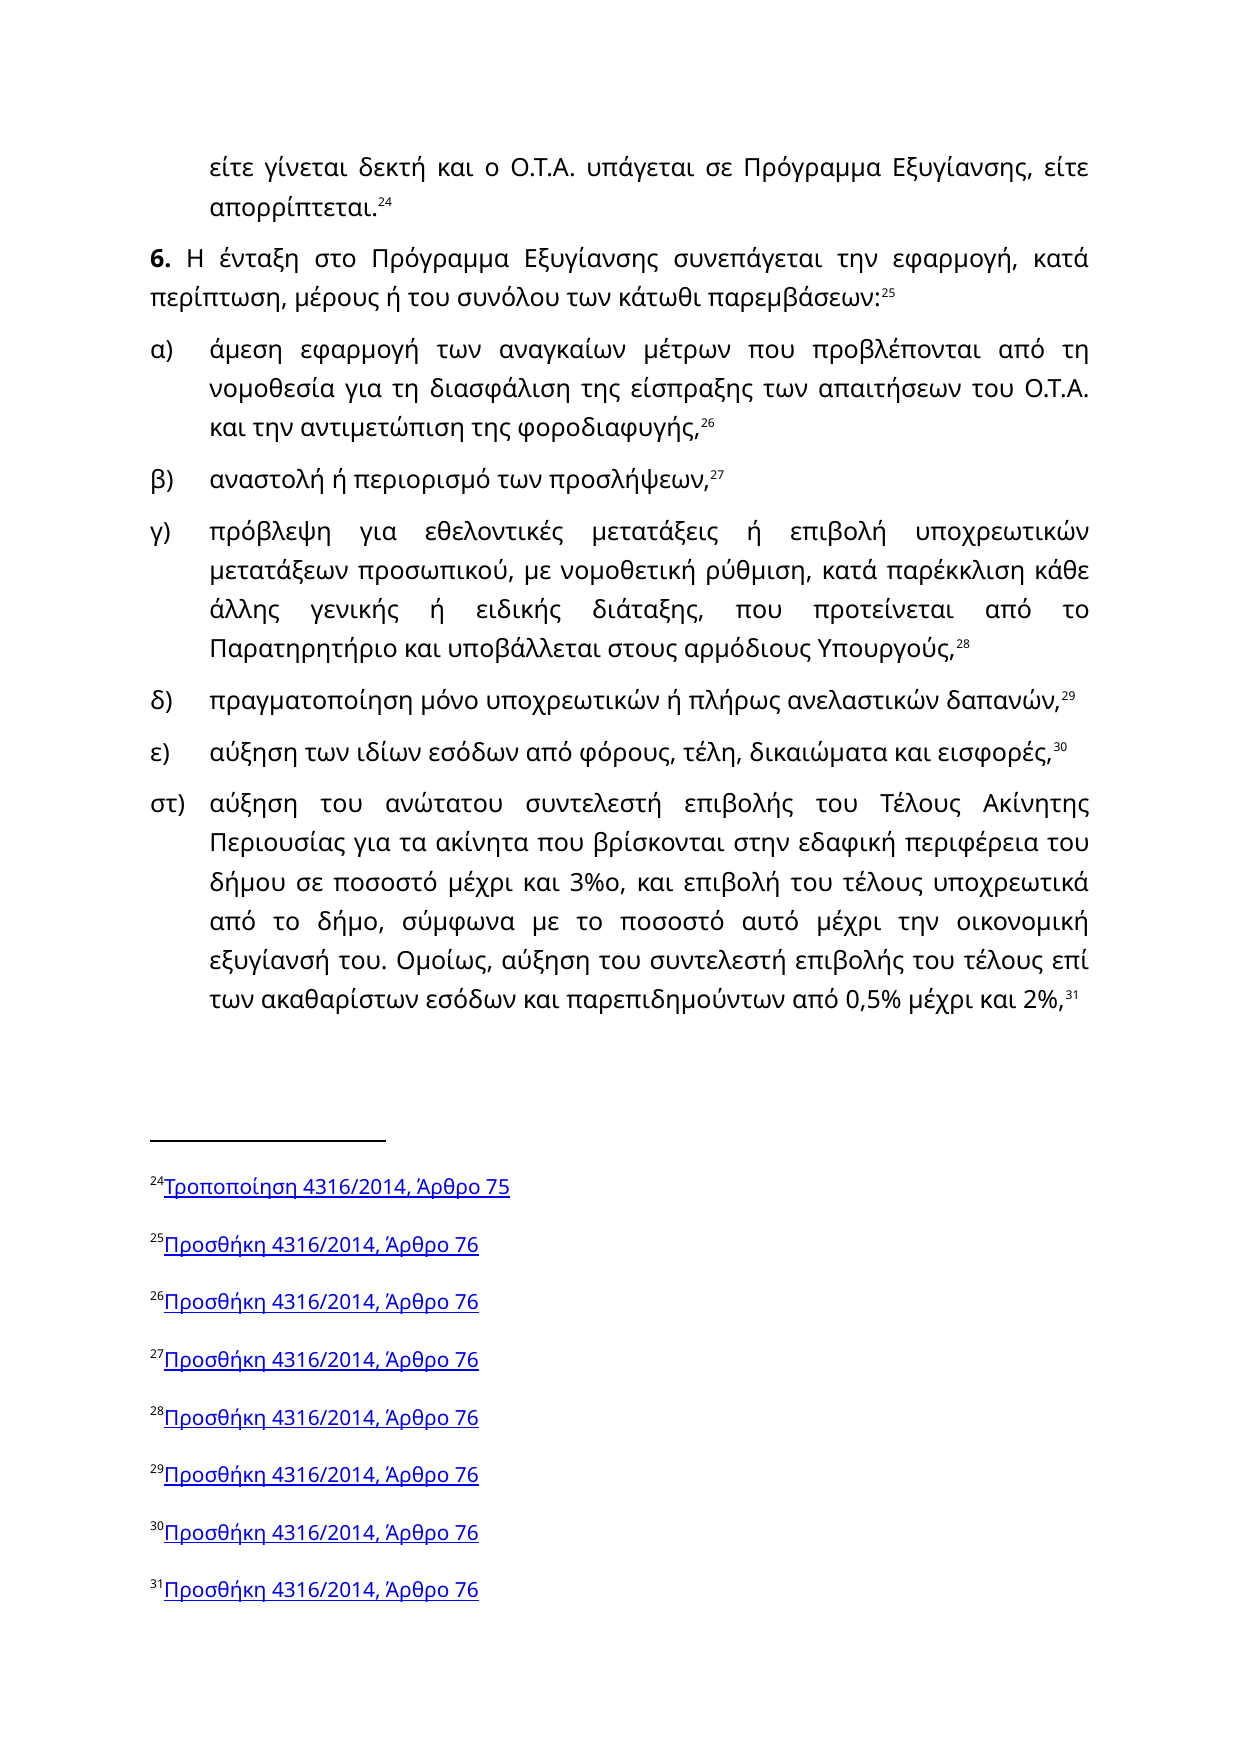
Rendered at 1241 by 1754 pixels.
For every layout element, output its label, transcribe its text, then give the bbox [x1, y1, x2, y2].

text Προσθήκη 4316/2014, Άρθρο 76 [150, 1518, 1090, 1546]
list είτε γίνεται δεκτή και ο Ο.Τ.Α. υπάγεται σε Πρόγραμμα Εξυγίανσης, είτε απορρίπτεται. [150, 150, 1090, 223]
text Προσθήκη 4316/2014, Άρθρο 76 [150, 1230, 1090, 1258]
list β) αναστολή ή περιορισμό των προσλήψεων, [150, 462, 1090, 496]
text Προσθήκη 4316/2014, Άρθρο 76 [150, 1287, 1090, 1316]
list δ) πραγματοποίηση μόνο υποχρεωτικών ή πλήρως ανελαστικών δαπανών, [150, 682, 1090, 717]
text Προσθήκη 4316/2014, Άρθρο 76 [150, 1576, 1090, 1604]
list ε) αύξηση των ιδίων εσόδων από φόρους, τέλη, δικαιώματα και εισφορές, [150, 734, 1090, 768]
text Προσθήκη 4316/2014, Άρθρο 76 [150, 1345, 1090, 1373]
text 6. Η ένταξη στο Πρόγραμμα Εξυγίανσης συνεπάγεται την εφαρμογή, κατά περίπτωση, μέρους ή του συνόλου των κάτωθι παρεμβάσεων: [150, 241, 1090, 314]
list στ) αύξηση του ανώτατου συντελεστή επιβολής του Τέλους Ακίνητης Περιουσίας για τα ακίνητα που βρίσκονται στην εδαφική περιφέρεια του δήμου σε ποσοστό μέχρι και 3%ο, και επιβολή του τέλους υποχρεωτικά από το δήμο, σύμφωνα με το ποσοστό αυτό μέχρι την οικονομική εξυγίανσή του. Ομοίως, αύξηση του συντελεστή επιβολής του τέλους επί των ακαθαρίστων εσόδων και παρεπιδημούντων από 0,5% μέχρι και 2%, [150, 786, 1090, 1016]
text Προσθήκη 4316/2014, Άρθρο 76 [150, 1460, 1090, 1489]
list α) άμεση εφαρμογή των αναγκαίων μέτρων που προβλέπονται από τη νομοθεσία για τη διασφάλιση της είσπραξης των απαιτήσεων του Ο.Τ.Α. και την αντιμετώπιση της φοροδιαφυγής, [150, 332, 1090, 444]
text Προσθήκη 4316/2014, Άρθρο 76 [150, 1403, 1090, 1431]
list γ) πρόβλεψη για εθελοντικές μετατάξεις ή επιβολή υποχρεωτικών μετατάξεων προσωπικού, με νομοθετική ρύθμιση, κατά παρέκκλιση κάθε άλλης γενικής ή ειδικής διάταξης, που προτείνεται από το Παρατηρητήριο και υποβάλλεται στους αρμόδιους Υπουργούς, [150, 513, 1090, 665]
text Τροποποίηση 4316/2014, Άρθρο 75 [150, 1172, 1090, 1201]
